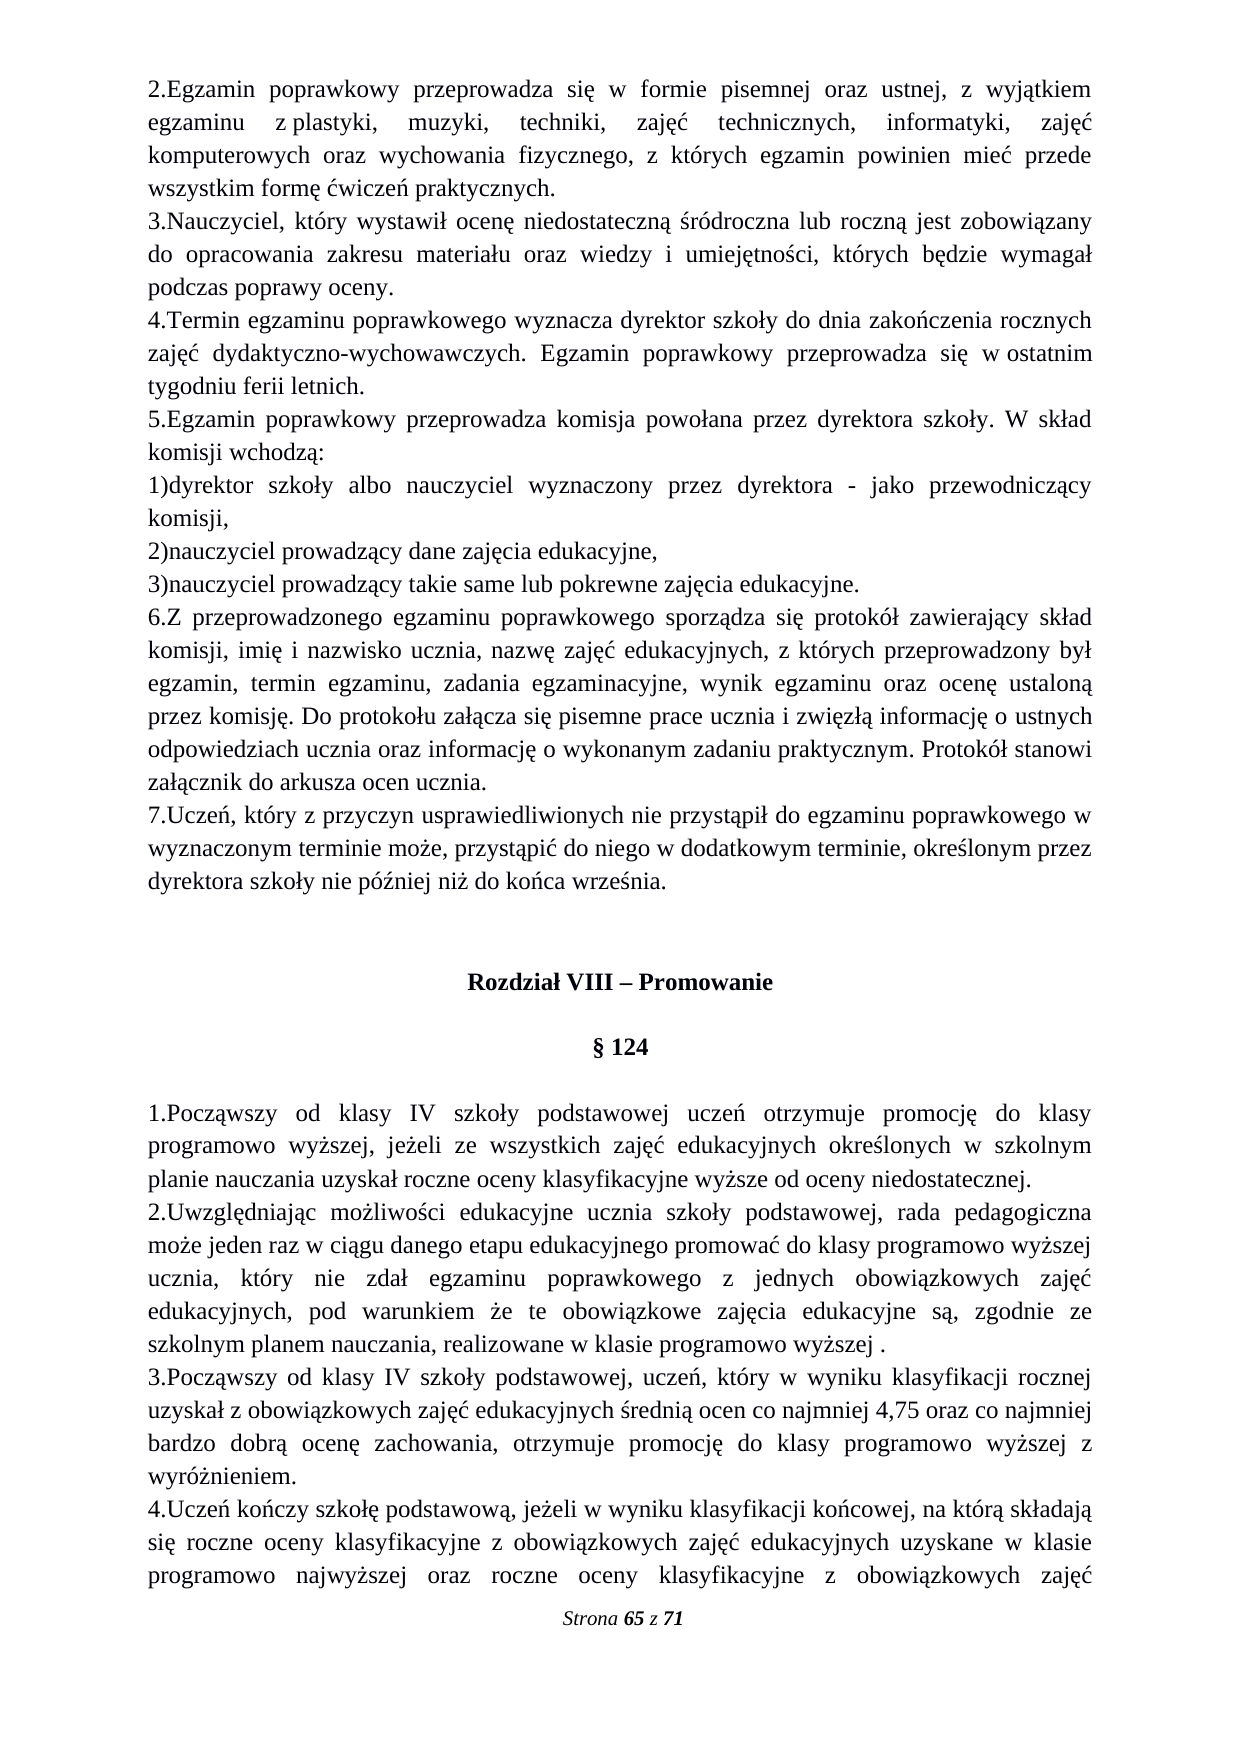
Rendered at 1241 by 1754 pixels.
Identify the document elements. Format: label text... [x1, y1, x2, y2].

list Począwszy od klasy IV szkoły podstawowej uczeń otrzymuje promocję do klasy programowo wyższej, jeżeli ze wszystkich zajęć edukacyjnych określonych w szkolnym planie nauczania uzyskał roczne oceny klasyfikacyjne wyższe od oceny niedostatecznej. [148, 1098, 1093, 1192]
list nauczyciel prowadzący takie same lub pokrewne zajęcia edukacyjne. [148, 569, 1093, 598]
subtitle Rozdział VIII – Promowanie [148, 967, 1093, 996]
list Uczeń, który z przyczyn usprawiedliwionych nie przystąpił do egzaminu poprawkowego w wyznaczonym terminie może, przystąpić do niego w dodatkowym terminie, określonym przez dyrektora szkoły nie później niż do końca września. [148, 800, 1093, 895]
list nauczyciel prowadzący dane zajęcia edukacyjne, [148, 536, 1093, 565]
list Począwszy od klasy IV szkoły podstawowej, uczeń, który w wyniku klasyfikacji rocznej uzyskał z obowiązkowych zajęć edukacyjnych średnią ocen co najmniej 4,75 oraz co najmniej bardzo dobrą ocenę zachowania, otrzymuje promocję do klasy programowo wyższej z wyróżnieniem. [148, 1362, 1093, 1489]
list Nauczyciel, który wystawił ocenę niedostateczną śródroczna lub roczną jest zobowiązany do opracowania zakresu materiału oraz wiedzy i umiejętności, których będzie wymagał podczas poprawy oceny. [148, 206, 1093, 301]
list Egzamin poprawkowy przeprowadza komisja powołana przez dyrektora szkoły. W skład komisji wchodzą: [148, 404, 1093, 466]
list Uczeń kończy szkołę podstawową, jeżeli w wyniku klasyfikacji końcowej, na którą składają się roczne oceny klasyfikacyjne z obowiązkowych zajęć edukacyjnych uzyskane w klasie programowo najwyższej oraz roczne oceny klasyfikacyjne z obowiązkowych zajęć [148, 1494, 1093, 1589]
list Egzamin poprawkowy przeprowadza się w formie pisemnej oraz ustnej, z wyjątkiem egzaminu z plastyki, muzyki, techniki, zajęć technicznych, informatyki, zajęć komputerowych oraz wychowania fizycznego, z których egzamin powinien mieć przede wszystkim formę ćwiczeń praktycznych. [148, 74, 1093, 202]
list Termin egzaminu poprawkowego wyznacza dyrektor szkoły do dnia zakończenia rocznych zajęć dydaktyczno-wychowawczych. Egzamin poprawkowy przeprowadza się w ostatnim tygodniu ferii letnich. [148, 305, 1093, 400]
list Z przeprowadzonego egzaminu poprawkowego sporządza się protokół zawierający skład komisji, imię i nazwisko ucznia, nazwę zajęć edukacyjnych, z których przeprowadzony był egzamin, termin egzaminu, zadania egzaminacyjne, wynik egzaminu oraz ocenę ustaloną przez komisję. Do protokołu załącza się pisemne prace ucznia i zwięzłą informację o ustnych odpowiedziach ucznia oraz informację o wykonanym zadaniu praktycznym. Protokół stanowi załącznik do arkusza ocen ucznia. [148, 602, 1093, 796]
list Uwzględniając możliwości edukacyjne ucznia szkoły podstawowej, rada pedagogiczna może jeden raz w ciągu danego etapu edukacyjnego promować do klasy programowo wyższej ucznia, który nie zdał egzaminu poprawkowego z jednych obowiązkowych zajęć edukacyjnych, pod warunkiem że te obowiązkowe zajęcia edukacyjne są, zgodnie ze szkolnym planem nauczania, realizowane w klasie programowo wyższej . [148, 1197, 1093, 1357]
list dyrektor szkoły albo nauczyciel wyznaczony przez dyrektora - jako przewodniczący komisji, [148, 470, 1093, 532]
text § 124 [148, 1032, 1093, 1060]
